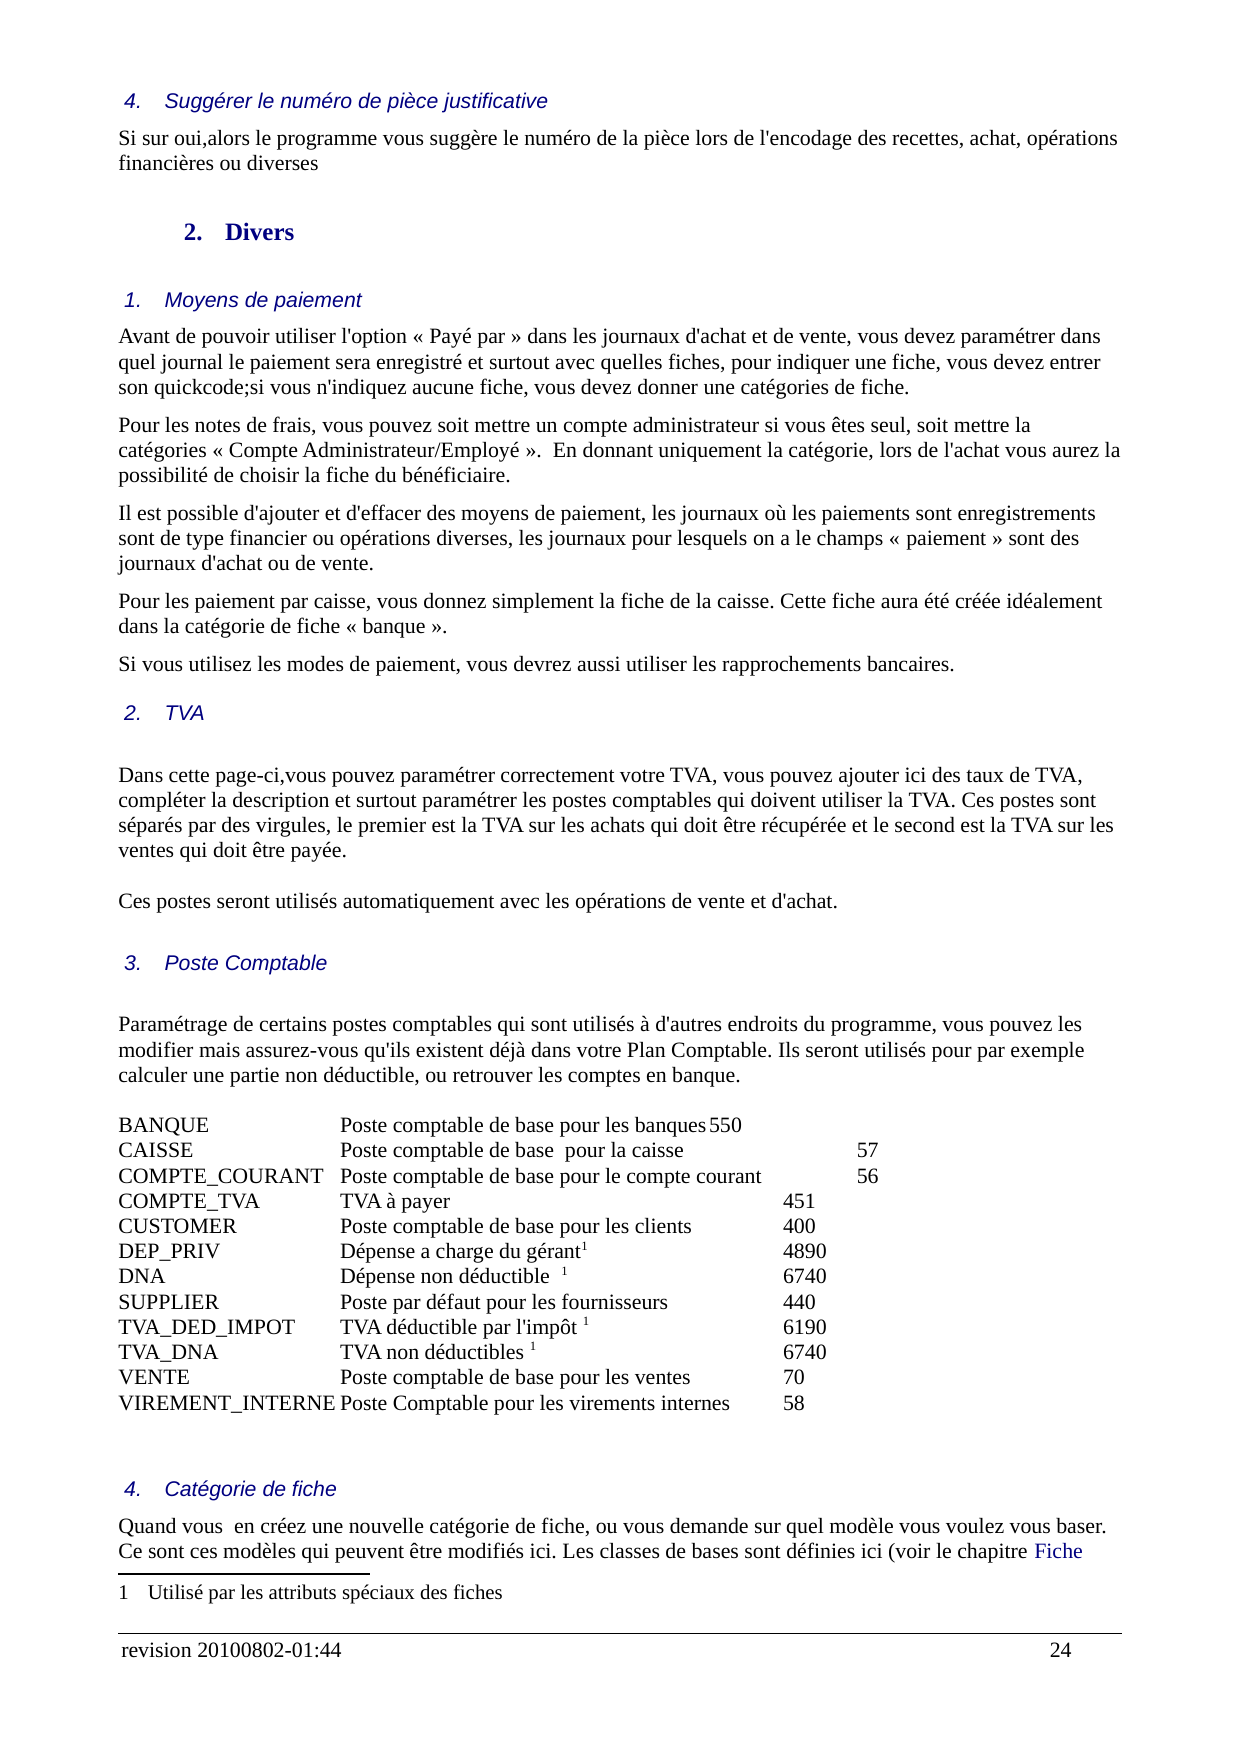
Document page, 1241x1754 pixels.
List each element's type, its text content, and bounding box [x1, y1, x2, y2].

text SUPPLIER Poste par défaut pour les fournisseurs 440 [118, 1289, 1122, 1314]
subtitle Divers [177, 217, 1122, 246]
text Paramétrage de certains postes comptables qui sont utilisés à d'autres endroits du programme, vous pouvez les modifier mais assurez-vous qu'ils existent déjà dans votre Plan Comptable. Ils seront utilisés pour par exemple calculer une partie non déductible, ou retrouver les comptes en banque. [118, 1011, 1122, 1087]
subtitle Suggérer le numéro de pièce justificative [118, 88, 1122, 113]
text CAISSE Poste comptable de base pour la caisse 57 [118, 1137, 1122, 1163]
text TVA_DED_IMPOT TVA déductible par l'impôt 1 6190 [118, 1314, 1122, 1339]
text Dans cette page-ci,vous pouvez paramétrer correctement votre TVA, vous pouvez ajouter ici des taux de TVA, compléter la description et surtout paramétrer les postes comptables qui doivent utiliser la TVA. Ces postes sont séparés par des virgules, le premier est la TVA sur les achats qui doit être récupérée et le second est la TVA sur les ventes qui doit être payée. [118, 762, 1122, 862]
text COMPTE_TVA TVA à payer 451 [118, 1188, 1122, 1213]
text VIREMENT_INTERNE Poste Comptable pour les virements internes 58 [118, 1389, 1122, 1415]
text Si vous utilisez les modes de paiement, vous devrez aussi utiliser les rapprochements bancaires. [118, 651, 1122, 676]
subtitle Moyens de paiement [118, 287, 1122, 312]
subtitle TVA [118, 700, 1122, 725]
text DNA Dépense non déductible 1 6740 [118, 1263, 1122, 1289]
text TVA_DNA TVA non déductibles 1 6740 [118, 1339, 1122, 1364]
text COMPTE_COURANT Poste comptable de base pour le compte courant 56 [118, 1163, 1122, 1188]
text Ces postes seront utilisés automatiquement avec les opérations de vente et d'achat. [118, 888, 1122, 913]
text DEP_PRIV Dépense a charge du gérant 4890 [118, 1238, 1122, 1263]
text Pour les notes de frais, vous pouvez soit mettre un compte administrateur si vous êtes seul, soit mettre la catégories « Compte Administrateur/Employé ». En donnant uniquement la catégorie, lors de l'achat vous aurez la possibilité de choisir la fiche du bénéficiaire. [118, 412, 1122, 487]
text Il est possible d'ajouter et d'effacer des moyens de paiement, les journaux où les paiements sont enregistrements sont de type financier ou opérations diverses, les journaux pour lesquels on a le champs « paiement » sont des journaux d'achat ou de vente. [118, 500, 1122, 575]
text BANQUE Poste comptable de base pour les banques 550 [118, 1112, 1122, 1137]
text Utilisé par les attributs spéciaux des fiches [118, 1580, 1122, 1604]
subtitle Catégorie de fiche [118, 1477, 1122, 1501]
text Pour les paiement par caisse, vous donnez simplement la fiche de la caisse. Cette fiche aura été créée idéalement dans la catégorie de fiche « banque ». [118, 588, 1122, 638]
subtitle Poste Comptable [118, 950, 1122, 974]
text Quand vous en créez une nouvelle catégorie de fiche, ou vous demande sur quel modèle vous voulez vous baser. Ce sont ces modèles qui peuvent être modifiés ici. Les classes de bases sont définies ici (voir le chapitre Fiche [118, 1513, 1122, 1563]
text CUSTOMER Poste comptable de base pour les clients 400 [118, 1213, 1122, 1238]
text Avant de pouvoir utiliser l'option « Payé par » dans les journaux d'achat et de vente, vous devez paramétrer dans quel journal le paiement sera enregistré et surtout avec quelles fiches, pour indiquer une fiche, vous devez entrer son quickcode;si vous n'indiquez aucune fiche, vous devez donner une catégories de fiche. [118, 323, 1122, 399]
text Si sur oui,alors le programme vous suggère le numéro de la pièce lors de l'encodage des recettes, achat, opérations financières ou diverses [118, 125, 1122, 175]
text VENTE Poste comptable de base pour les ventes 70 [118, 1364, 1122, 1389]
